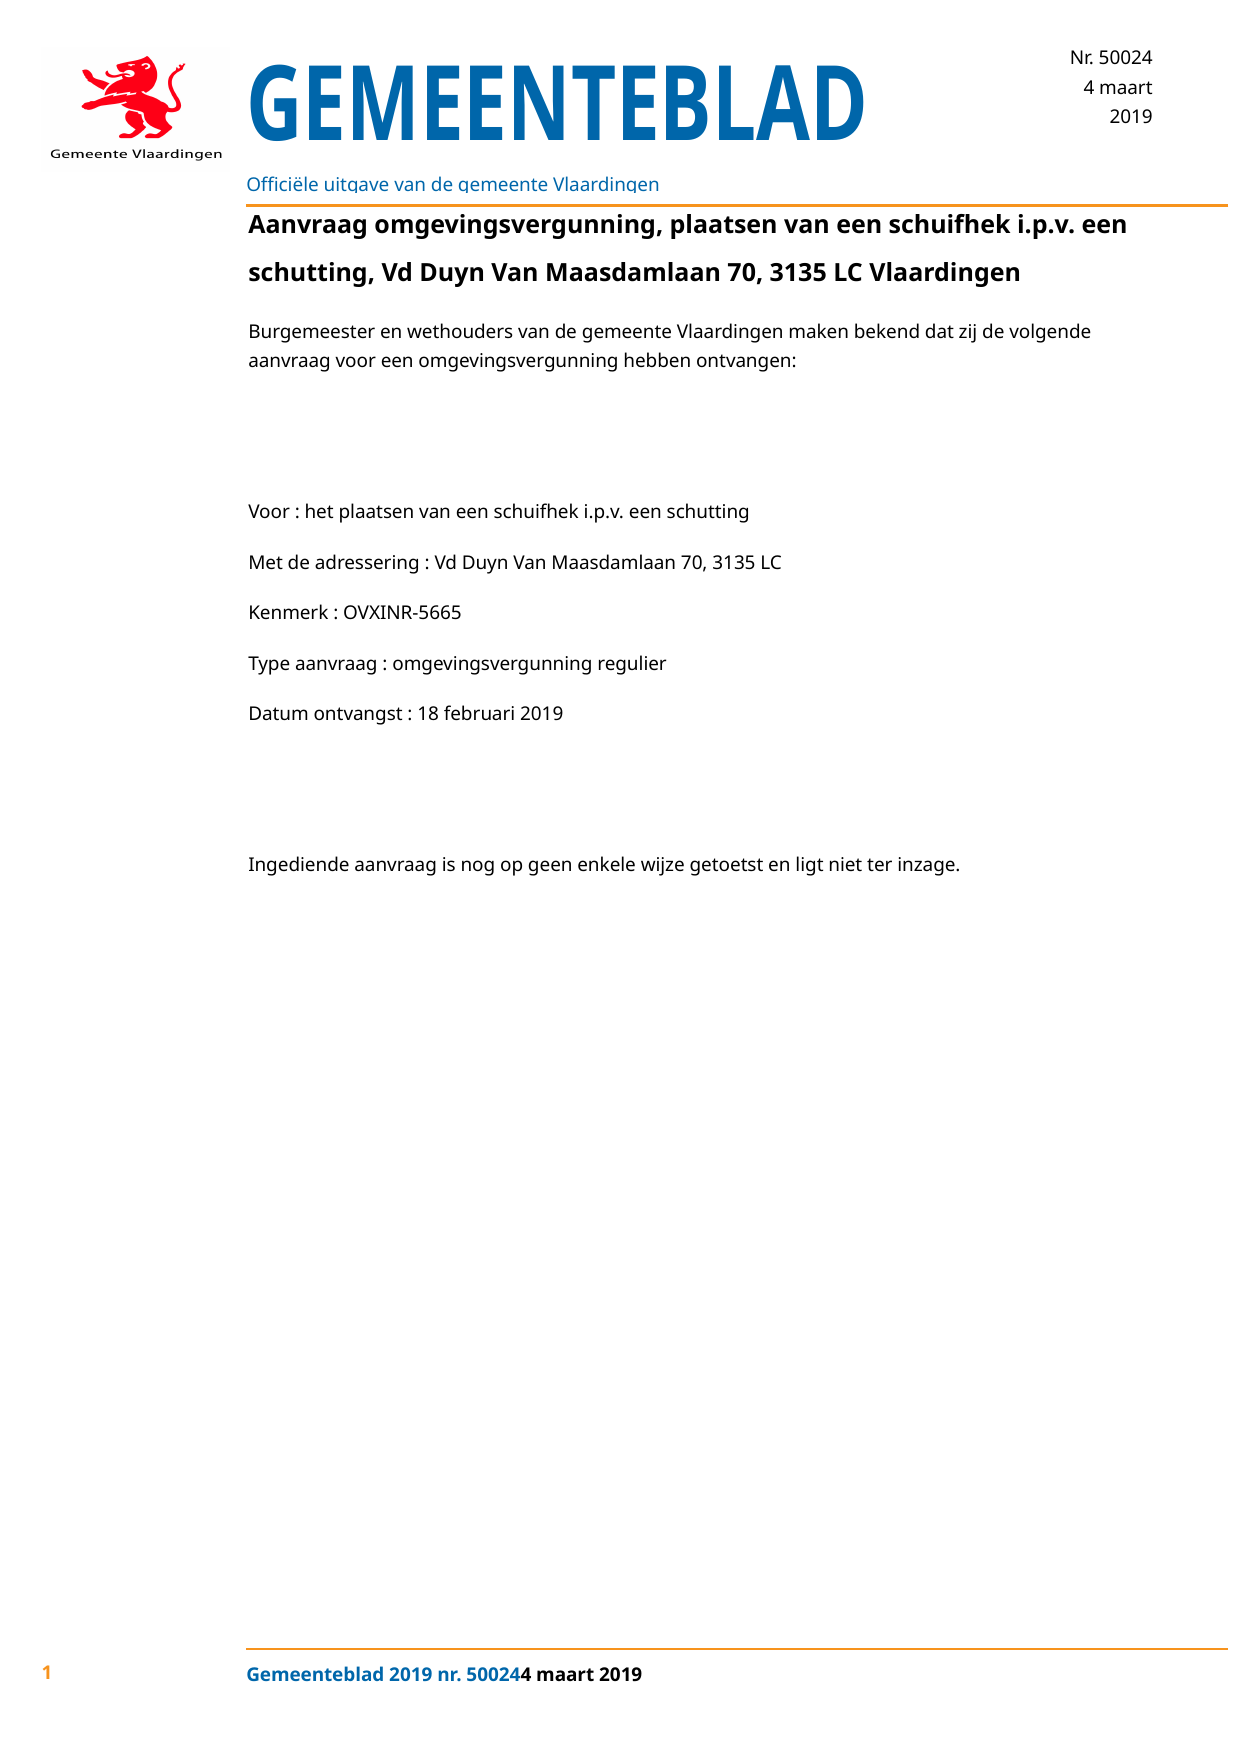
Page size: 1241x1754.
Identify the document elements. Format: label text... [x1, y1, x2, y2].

text Met de adressering : Vd Duyn Van Maasdamlaan 70, 3135 LC [248, 549, 1152, 575]
text Type aanvraag : omgevingsvergunning regulier [248, 650, 1152, 676]
text Ingediende aanvraag is nog op geen enkele wijze getoetst en ligt niet ter inzage. [248, 852, 1152, 877]
text Kenmerk : OVXINR-5665 [248, 599, 1152, 625]
text Datum ontvangst : 18 februari 2019 [248, 700, 1152, 726]
text Voor : het plaatsen van een schuifhek i.p.v. een schutting [248, 499, 1152, 524]
text Burgemeester en wethouders van de gemeente Vlaardingen maken bekend dat zij de volgende aanvraag voor een omgevingsvergunning hebben ontvangen: [248, 318, 1152, 373]
picture [41, 47, 231, 172]
text Aanvraag omgevingsvergunning, plaatsen van een schuifhek i.p.v. een schutting, Vd Duyn Van Maasdamlaan 70, 3135 LC Vlaardingen [248, 207, 1152, 288]
